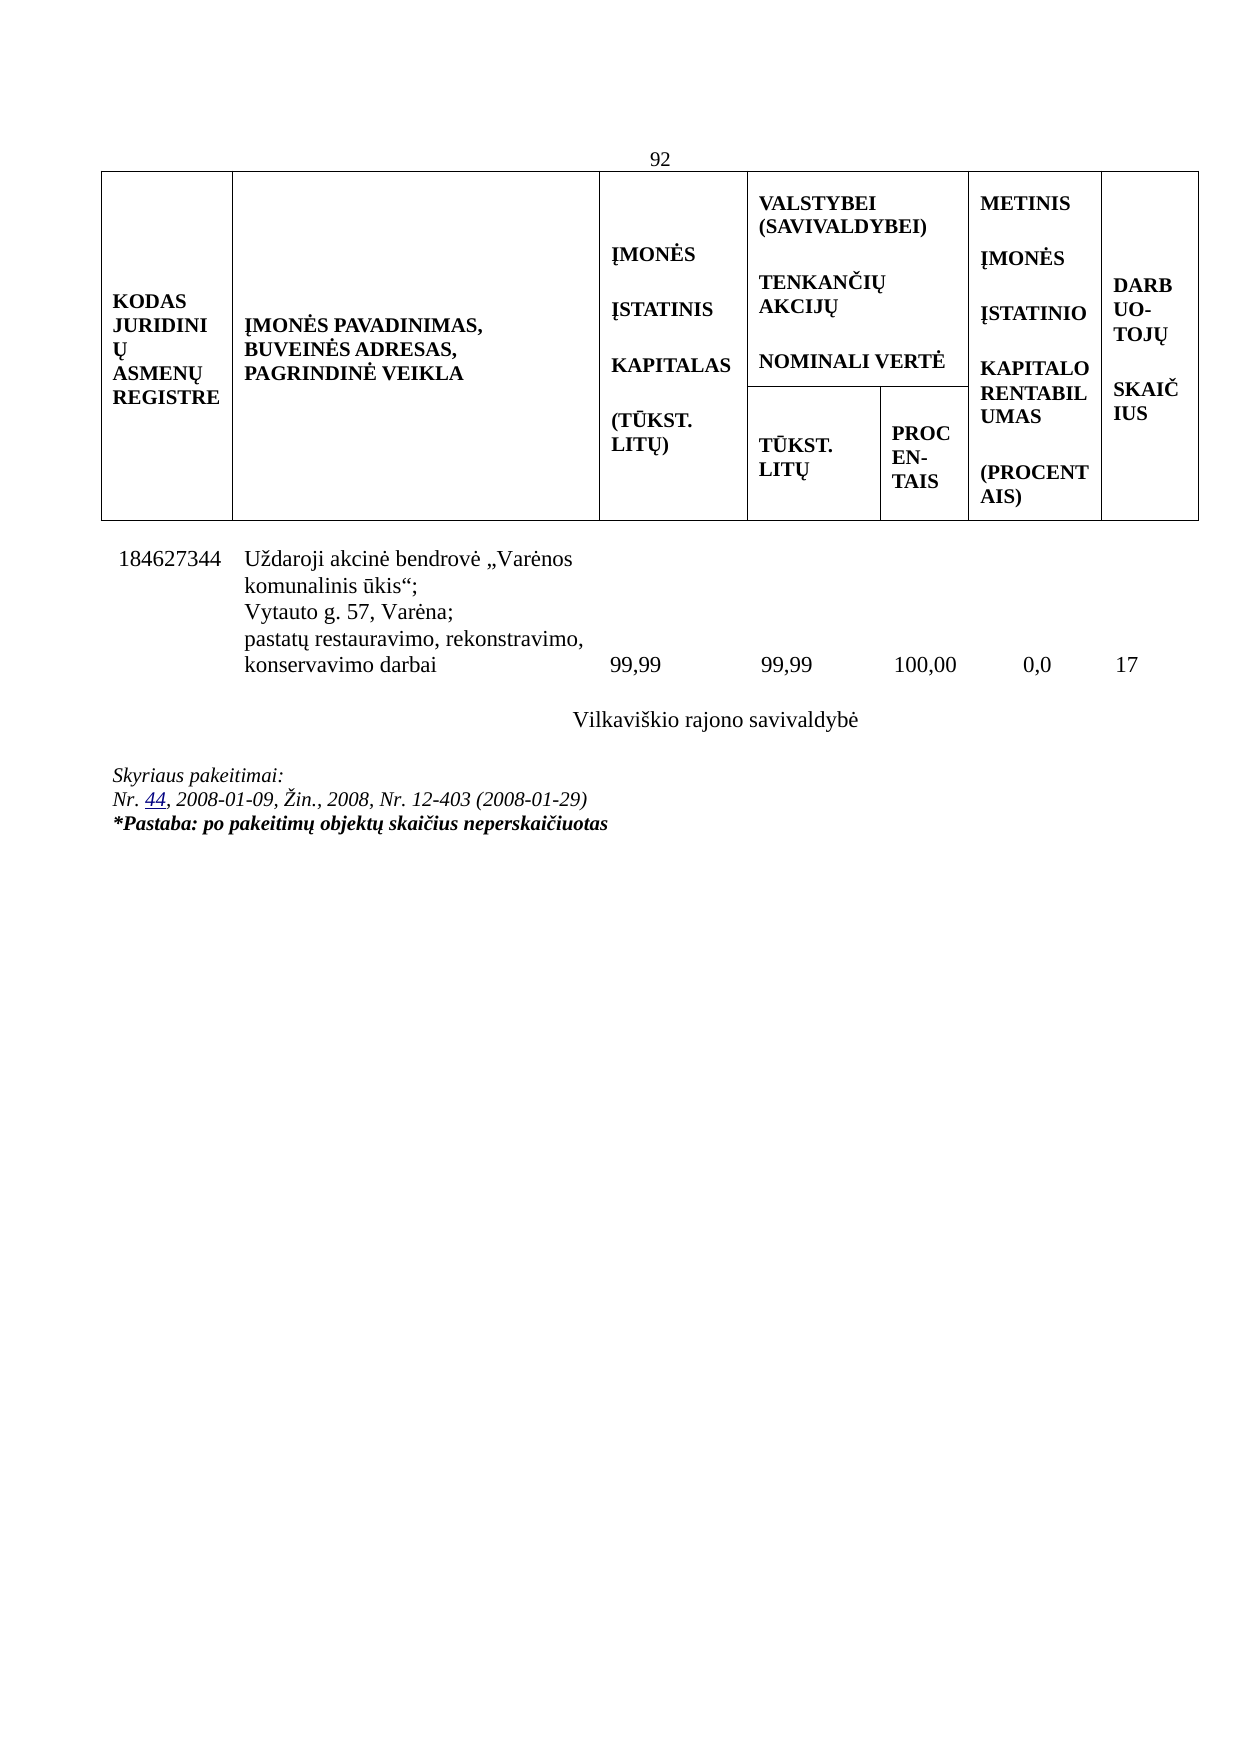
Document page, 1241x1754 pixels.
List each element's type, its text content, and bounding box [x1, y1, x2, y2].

table_cell 99,99 [750, 546, 882, 677]
table_cell [101, 732, 1198, 758]
table_cell Skyriaus pakeitimai: Nr. 44, 2008-01-09, Žin., 2008, Nr. 12-403 (2008-01-29) *Pastaba: po pakeitimų objektų skaičius neperskaičiuotas [101, 763, 1198, 871]
table_cell [101, 706, 233, 732]
table_cell [101, 677, 1198, 704]
table_cell 17 [1104, 546, 1198, 677]
table_cell Vilkaviškio rajono savivaldybė [233, 706, 1198, 732]
table_cell 100,00 [883, 546, 970, 677]
table_cell 99,99 [599, 546, 749, 677]
table_cell 0,0 [970, 546, 1104, 677]
table_cell 184627344 [101, 546, 233, 677]
table_cell Uždaroji akcinė bendrovė „Varėnos komunalinis ūkis“; Vytauto g. 57, Varėna; pastatų restauravimo, rekonstravimo, konservavimo darbai [233, 546, 598, 677]
